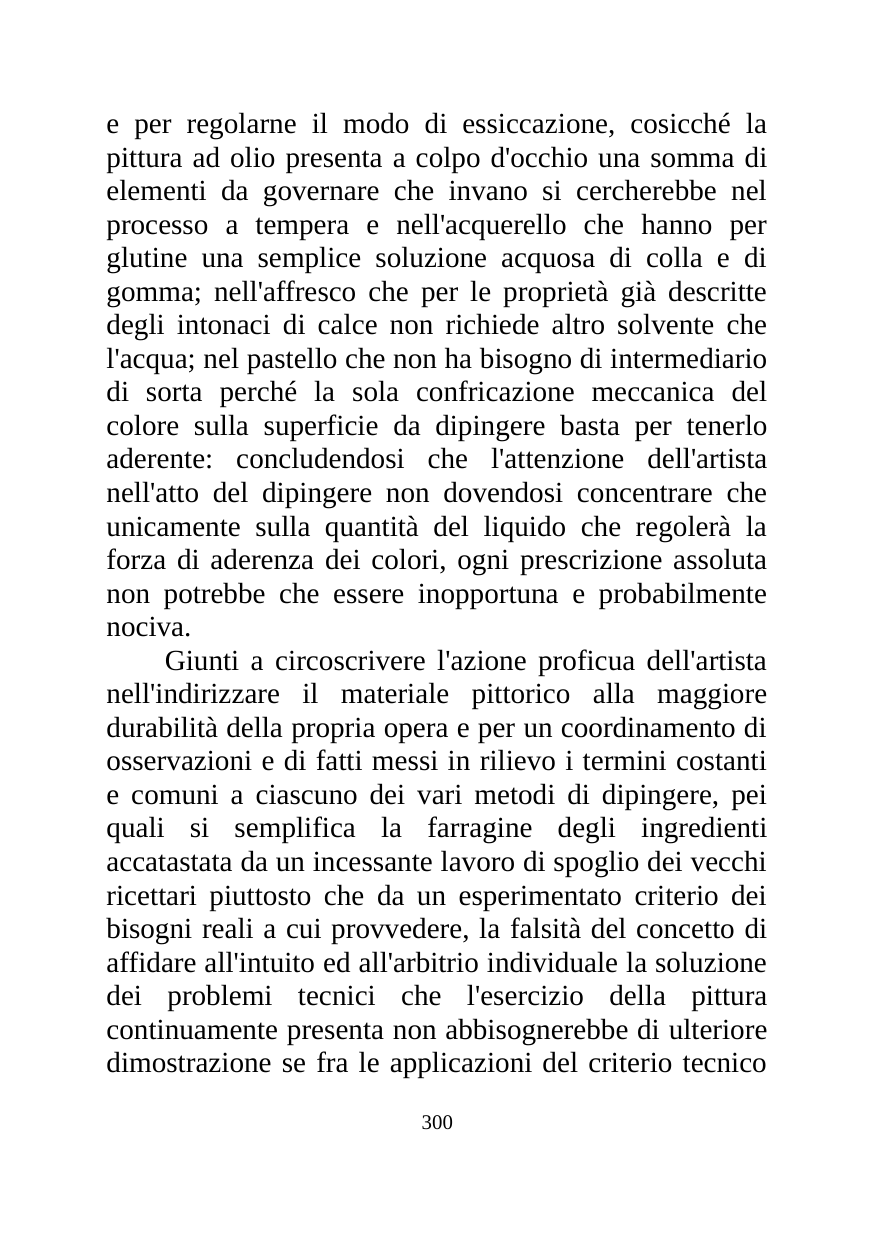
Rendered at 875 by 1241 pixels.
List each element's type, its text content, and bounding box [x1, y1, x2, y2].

text Giunti a circoscrivere l'azione proficua dell'artista nell'indirizzare il materiale pittorico alla maggiore durabilità della propria opera e per un coordinamento di osservazioni e di fatti messi in rilievo i termini costanti e comuni a ciascuno dei vari metodi di dipingere, pei quali si semplifica la farragine degli ingredienti accatastata da un incessante lavoro di spoglio dei vecchi ricettari piuttosto che da un esperimentato criterio dei bisogni reali a cui provvedere, la falsità del concetto di affidare all'intuito ed all'arbitrio individuale la soluzione dei problemi tecnici che l'esercizio della pittura continuamente presenta non abbisognerebbe di ulteriore dimostrazione se fra le applicazioni del criterio tecnico [106, 643, 768, 1079]
text e per regolarne il modo di essiccazione, cosicché la pittura ad olio presenta a colpo d'occhio una somma di elementi da governare che invano si cercherebbe nel processo a tempera e nell'acquerello che hanno per glutine una semplice soluzione acquosa di colla e di gomma; nell'affresco che per le proprietà già descritte degli intonaci di calce non richiede altro solvente che l'acqua; nel pastello che non ha bisogno di intermediario di sorta perché la sola confricazione meccanica del colore sulla superficie da dipingere basta per tenerlo aderente: concludendosi che l'attenzione dell'artista nell'atto del dipingere non dovendosi concentrare che unicamente sulla quantità del liquido che regolerà la forza di aderenza dei colori, ogni prescrizione assoluta non potrebbe che essere inopportuna e probabilmente nociva. [106, 106, 768, 643]
